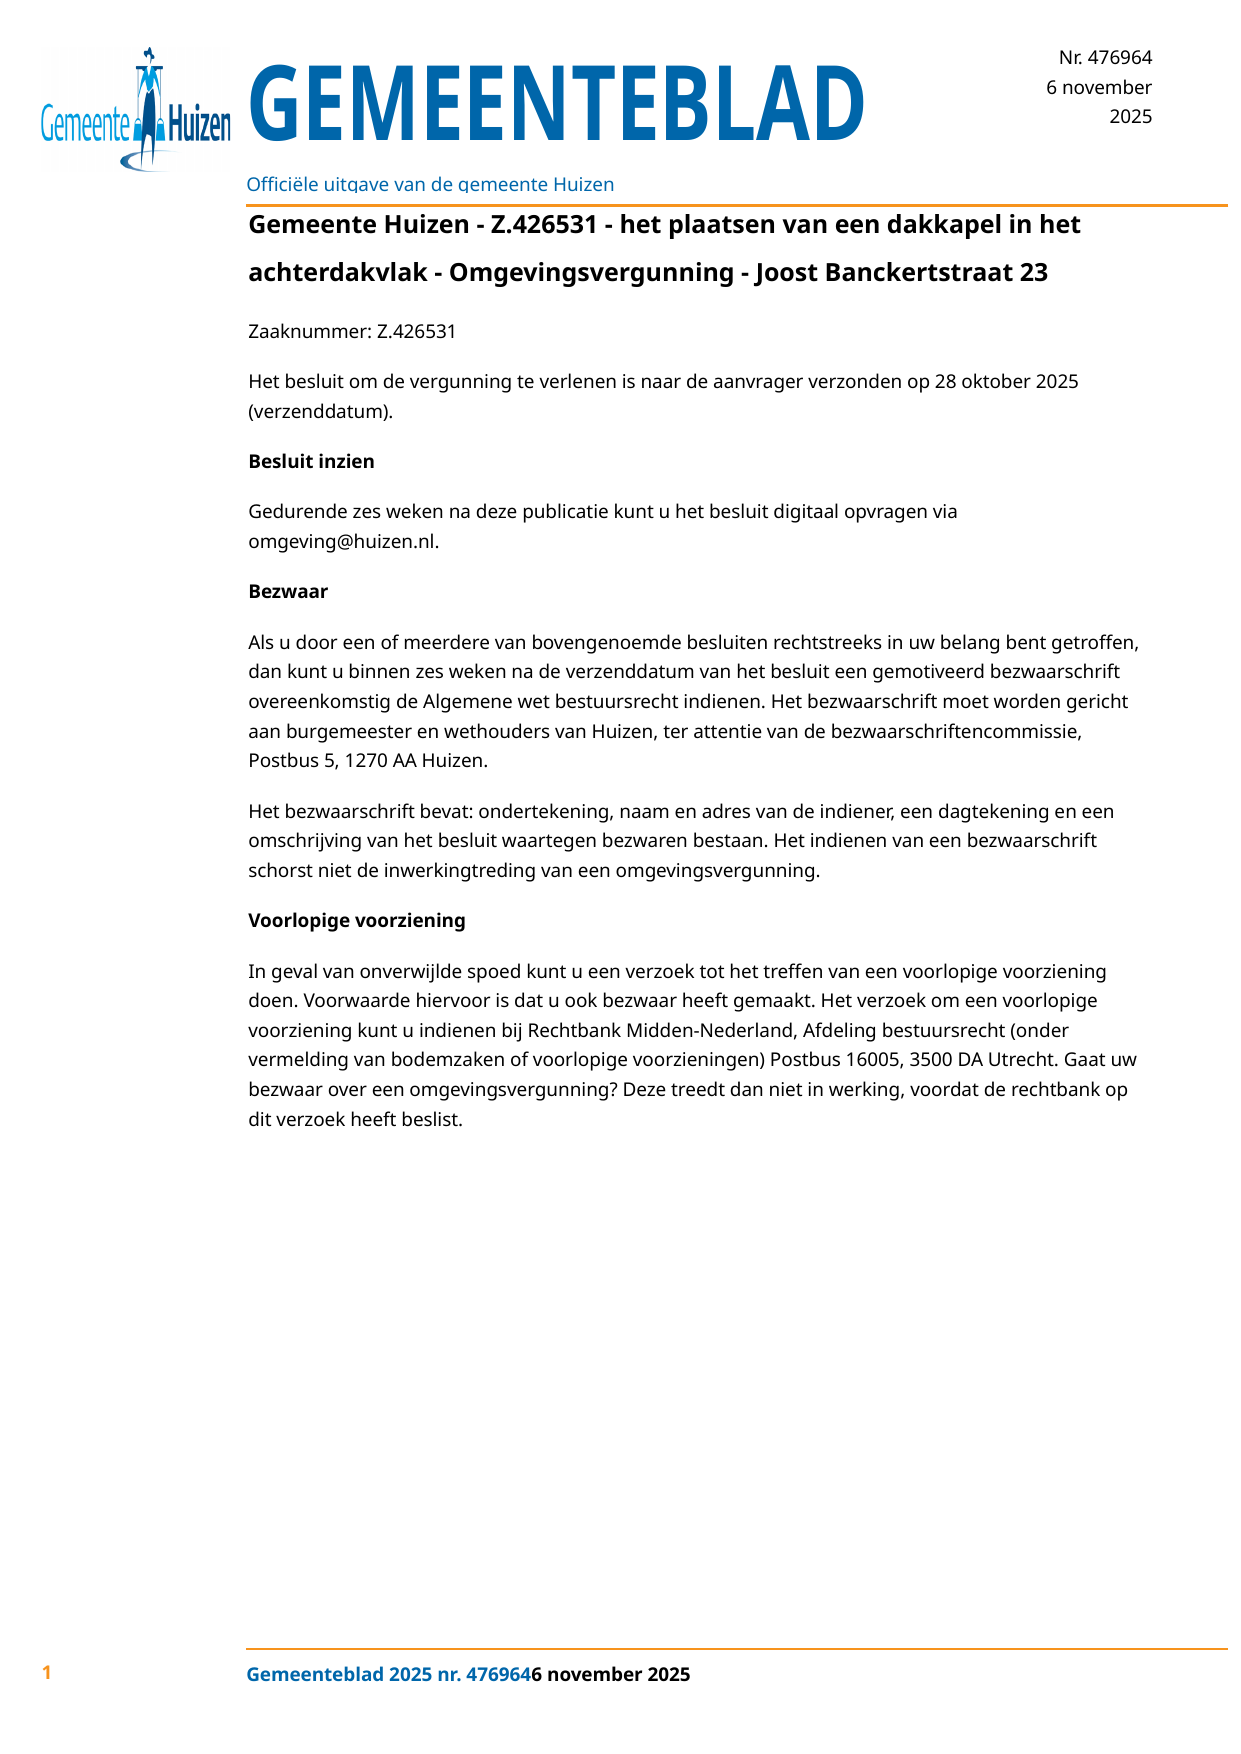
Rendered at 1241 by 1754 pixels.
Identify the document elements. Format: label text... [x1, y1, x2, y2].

text Voorlopige voorziening [248, 907, 1152, 933]
text Gedurende zes weken na deze publicatie kunt u het besluit digitaal opvragen via omgeving@huizen.nl. [248, 499, 1152, 554]
text Het besluit om de vergunning te verlenen is naar de aanvrager verzonden op 28 oktober 2025 (verzenddatum). [248, 368, 1152, 424]
picture [41, 47, 231, 172]
text Zaaknummer: Z.426531 [248, 318, 1152, 344]
text Bezwaar [248, 579, 1152, 604]
text In geval van onverwijlde spoed kunt u een verzoek tot het treffen van een voorlopige voorziening doen. Voorwaarde hiervoor is dat u ook bezwaar heeft gemaakt. Het verzoek om een voorlopige voorziening kunt u indienen bij Rechtbank Midden-Nederland, Afdeling bestuursrecht (onder vermelding van bodemzaken of voorlopige voorzieningen) Postbus 16005, 3500 DA Utrecht. Gaat uw bezwaar over een omgevingsvergunning? Deze treedt dan niet in werking, voordat de rechtbank op dit verzoek heeft beslist. [248, 958, 1152, 1132]
text Besluit inzien [248, 448, 1152, 474]
text Als u door een of meerdere van bovengenoemde besluiten rechtstreeks in uw belang bent getroffen, dan kunt u binnen zes weken na de verzenddatum van het besluit een gemotiveerd bezwaarschrift overeenkomstig de Algemene wet bestuursrecht indienen. Het bezwaarschrift moet worden gericht aan burgemeester en wethouders van Huizen, ter attentie van de bezwaarschriftencommissie, Postbus 5, 1270 AA Huizen. [248, 629, 1152, 773]
text Het bezwaarschrift bevat: ondertekening, naam en adres van de indiener, een dagtekening en een omschrijving van het besluit waartegen bezwaren bestaan. Het indienen van een bezwaarschrift schorst niet de inwerkingtreding van een omgevingsvergunning. [248, 798, 1152, 883]
text Gemeente Huizen - Z.426531 - het plaatsen van een dakkapel in het achterdakvlak - Omgevingsvergunning - Joost Banckertstraat 23 [248, 207, 1152, 288]
